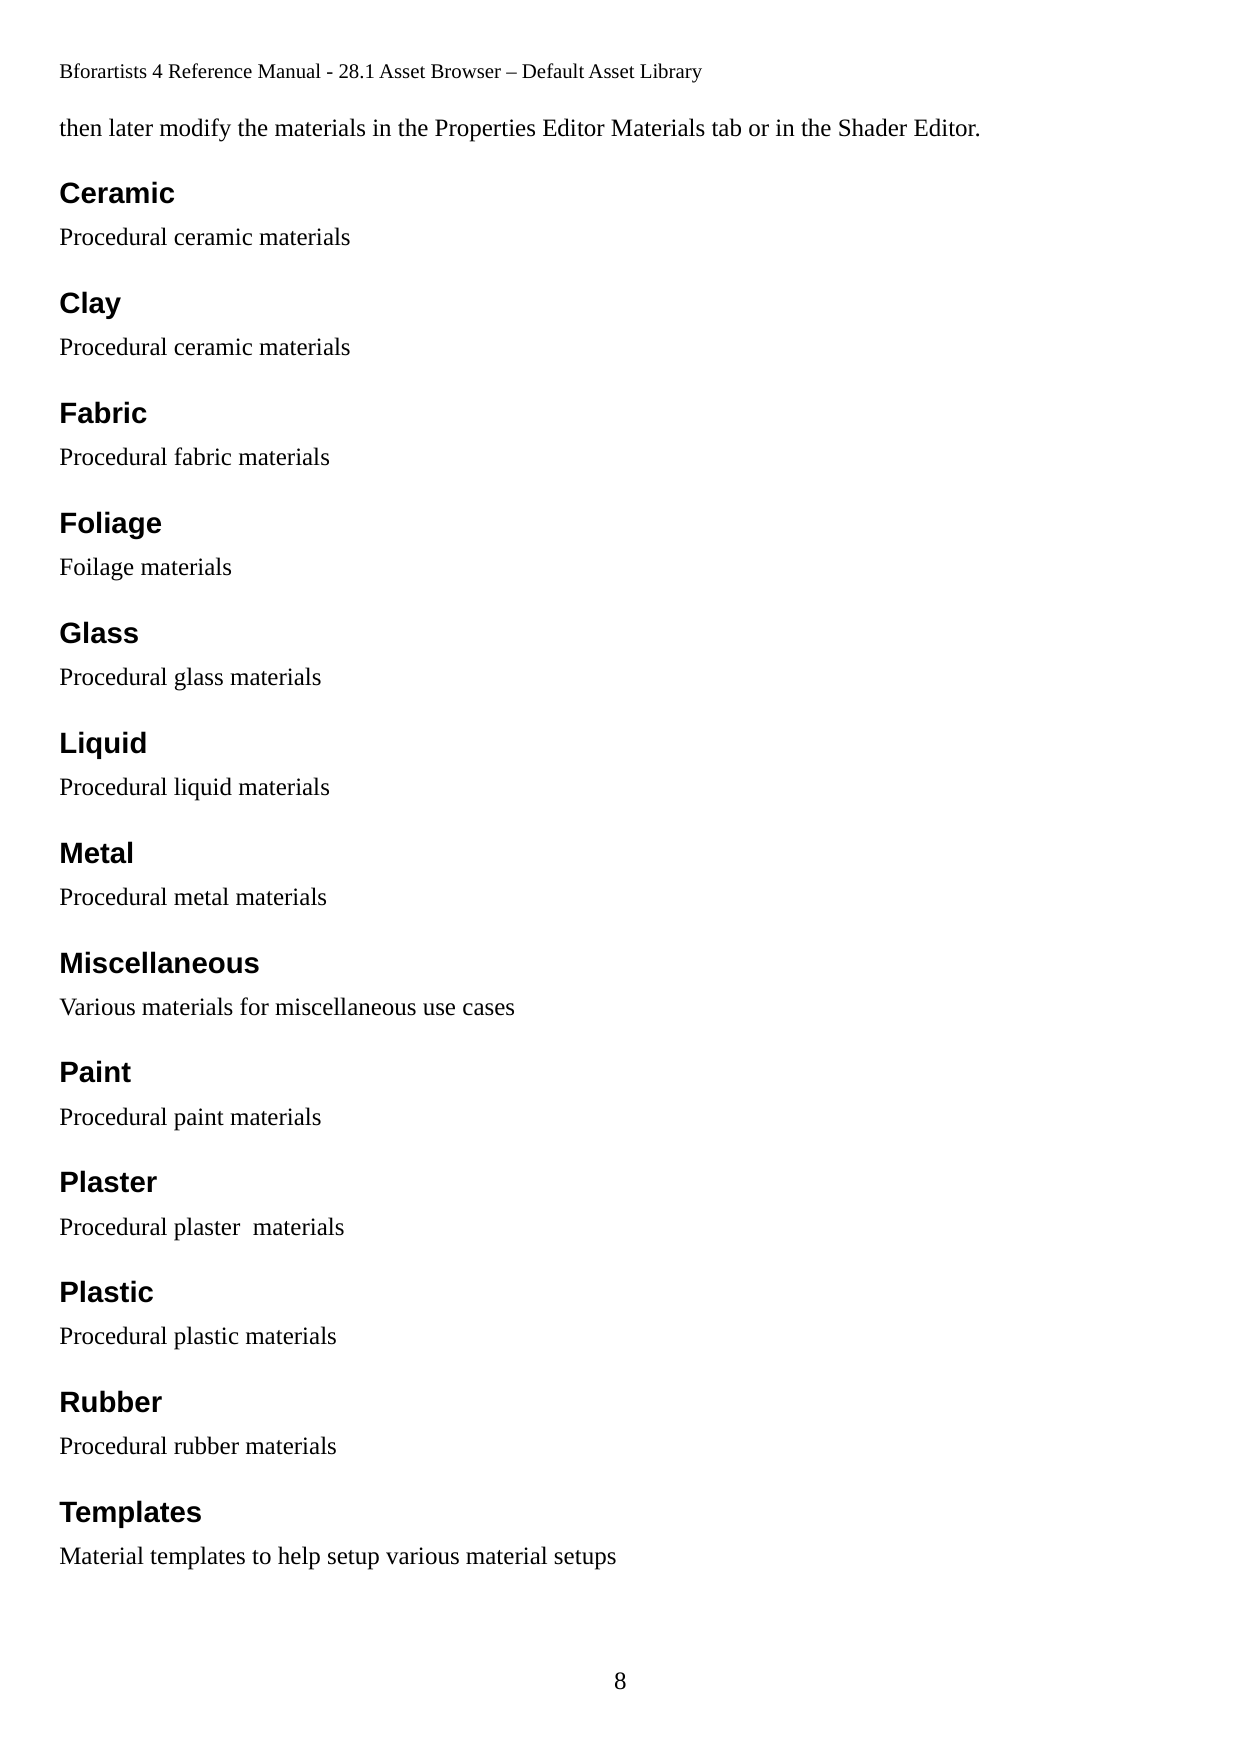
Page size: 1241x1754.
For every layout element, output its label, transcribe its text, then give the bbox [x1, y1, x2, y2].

text Foilage materials [59, 552, 1181, 581]
text Procedural metal materials [59, 882, 1181, 911]
subtitle Templates [59, 1495, 1181, 1529]
subtitle Rubber [59, 1385, 1181, 1419]
text Procedural ceramic materials [59, 222, 1181, 251]
text Procedural ceramic materials [59, 332, 1181, 361]
subtitle Plastic [59, 1275, 1181, 1309]
text Various materials for miscellaneous use cases [59, 992, 1181, 1021]
subtitle Foliage [59, 506, 1181, 540]
text Procedural plastic materials [59, 1321, 1181, 1350]
subtitle Metal [59, 836, 1181, 869]
subtitle Plaster [59, 1165, 1181, 1199]
subtitle Liquid [59, 726, 1181, 759]
text Procedural paint materials [59, 1102, 1181, 1130]
subtitle Clay [59, 286, 1181, 320]
text Procedural liquid materials [59, 772, 1181, 801]
subtitle Ceramic [59, 176, 1181, 210]
text then later modify the materials in the Properties Editor Materials tab or in the Shader Editor. [59, 113, 1181, 141]
subtitle Paint [59, 1055, 1181, 1089]
subtitle Glass [59, 616, 1181, 649]
text Procedural rubber materials [59, 1431, 1181, 1460]
subtitle Miscellaneous [59, 946, 1181, 979]
text Procedural plaster materials [59, 1212, 1181, 1240]
text Procedural glass materials [59, 662, 1181, 691]
subtitle Fabric [59, 396, 1181, 430]
text Material templates to help setup various material setups [59, 1541, 1181, 1570]
text Procedural fabric materials [59, 442, 1181, 471]
